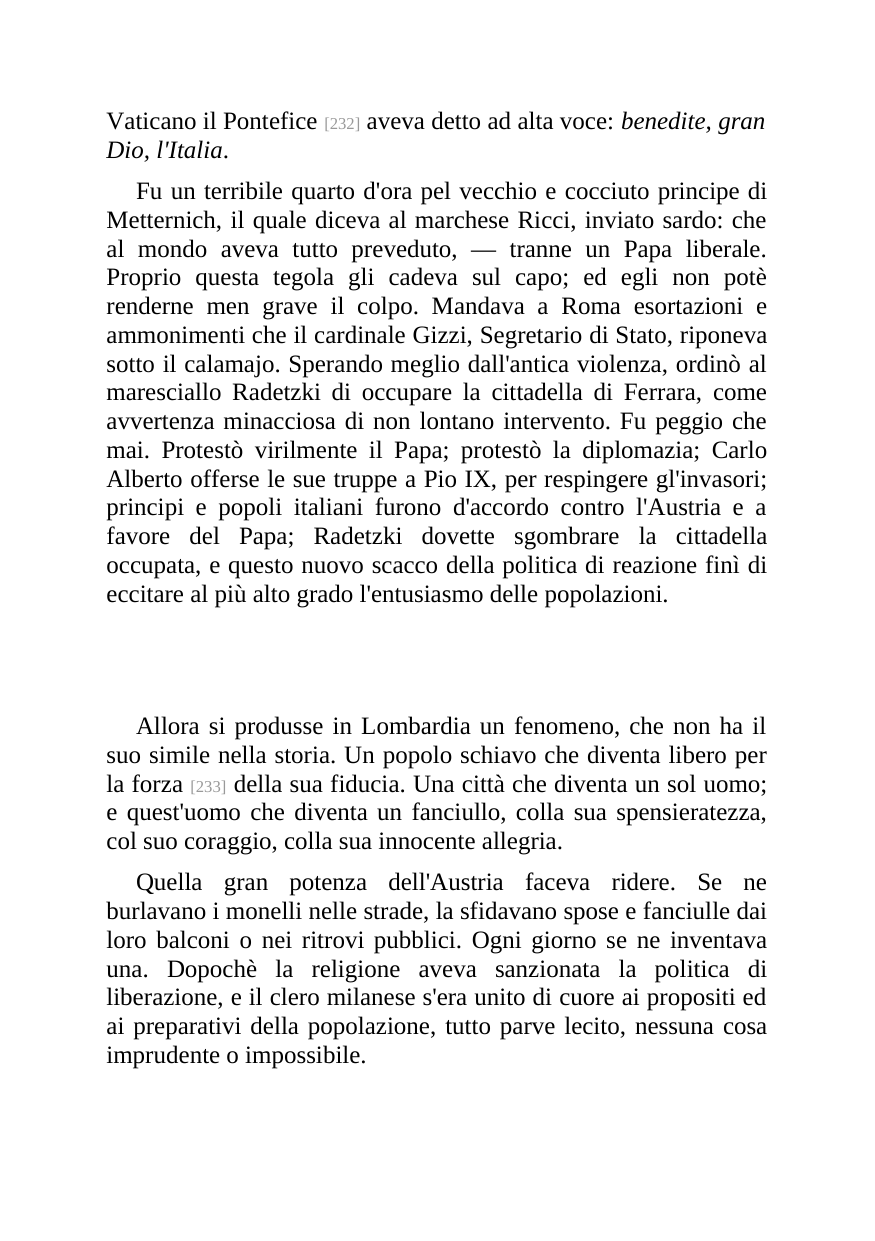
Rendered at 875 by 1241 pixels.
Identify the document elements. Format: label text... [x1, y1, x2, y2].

text Quella gran potenza dell'Austria faceva ridere. Se ne burlavano i monelli nelle strade, la sfidavano spose e fanciulle dai loro balconi o nei ritrovi pubblici. Ogni giorno se ne inventava una. Dopochè la religione aveva sanzionata la politica di liberazione, e il clero milanese s'era unito di cuore ai propositi ed ai preparativi della popolazione, tutto parve lecito, nessuna cosa imprudente o impossibile. [106, 867, 768, 1069]
text Allora si produsse in Lombardia un fenomeno, che non ha il suo simile nella storia. Un popolo schiavo che diventa libero per la forza [233] della sua fiducia. Una città che diventa un sol uomo; e quest'uomo che diventa un fanciullo, colla sua spensieratezza, col suo coraggio, colla sua innocente allegria. [106, 711, 768, 855]
text Vaticano il Pontefice [232] aveva detto ad alta voce: benedite, gran Dio, l'Italia. [106, 106, 768, 164]
text Fu un terribile quarto d'ora pel vecchio e cocciuto principe di Metternich, il quale diceva al marchese Ricci, inviato sardo: che al mondo aveva tutto preveduto, — tranne un Papa liberale. Proprio questa tegola gli cadeva sul capo; ed egli non potè renderne men grave il colpo. Mandava a Roma esortazioni e ammonimenti che il cardinale Gizzi, Segretario di Stato, riponeva sotto il calamajo. Sperando meglio dall'antica violenza, ordinò al maresciallo Radetzki di occupare la cittadella di Ferrara, come avvertenza minacciosa di non lontano intervento. Fu peggio che mai. Protestò virilmente il Papa; protestò la diplomazia; Carlo Alberto offerse le sue truppe a Pio IX, per respingere gl'invasori; principi e popoli italiani furono d'accordo contro l'Austria e a favore del Papa; Radetzki dovette sgombrare la cittadella occupata, e questo nuovo scacco della politica di reazione finì di eccitare al più alto grado l'entusiasmo delle popolazioni. [106, 176, 768, 607]
